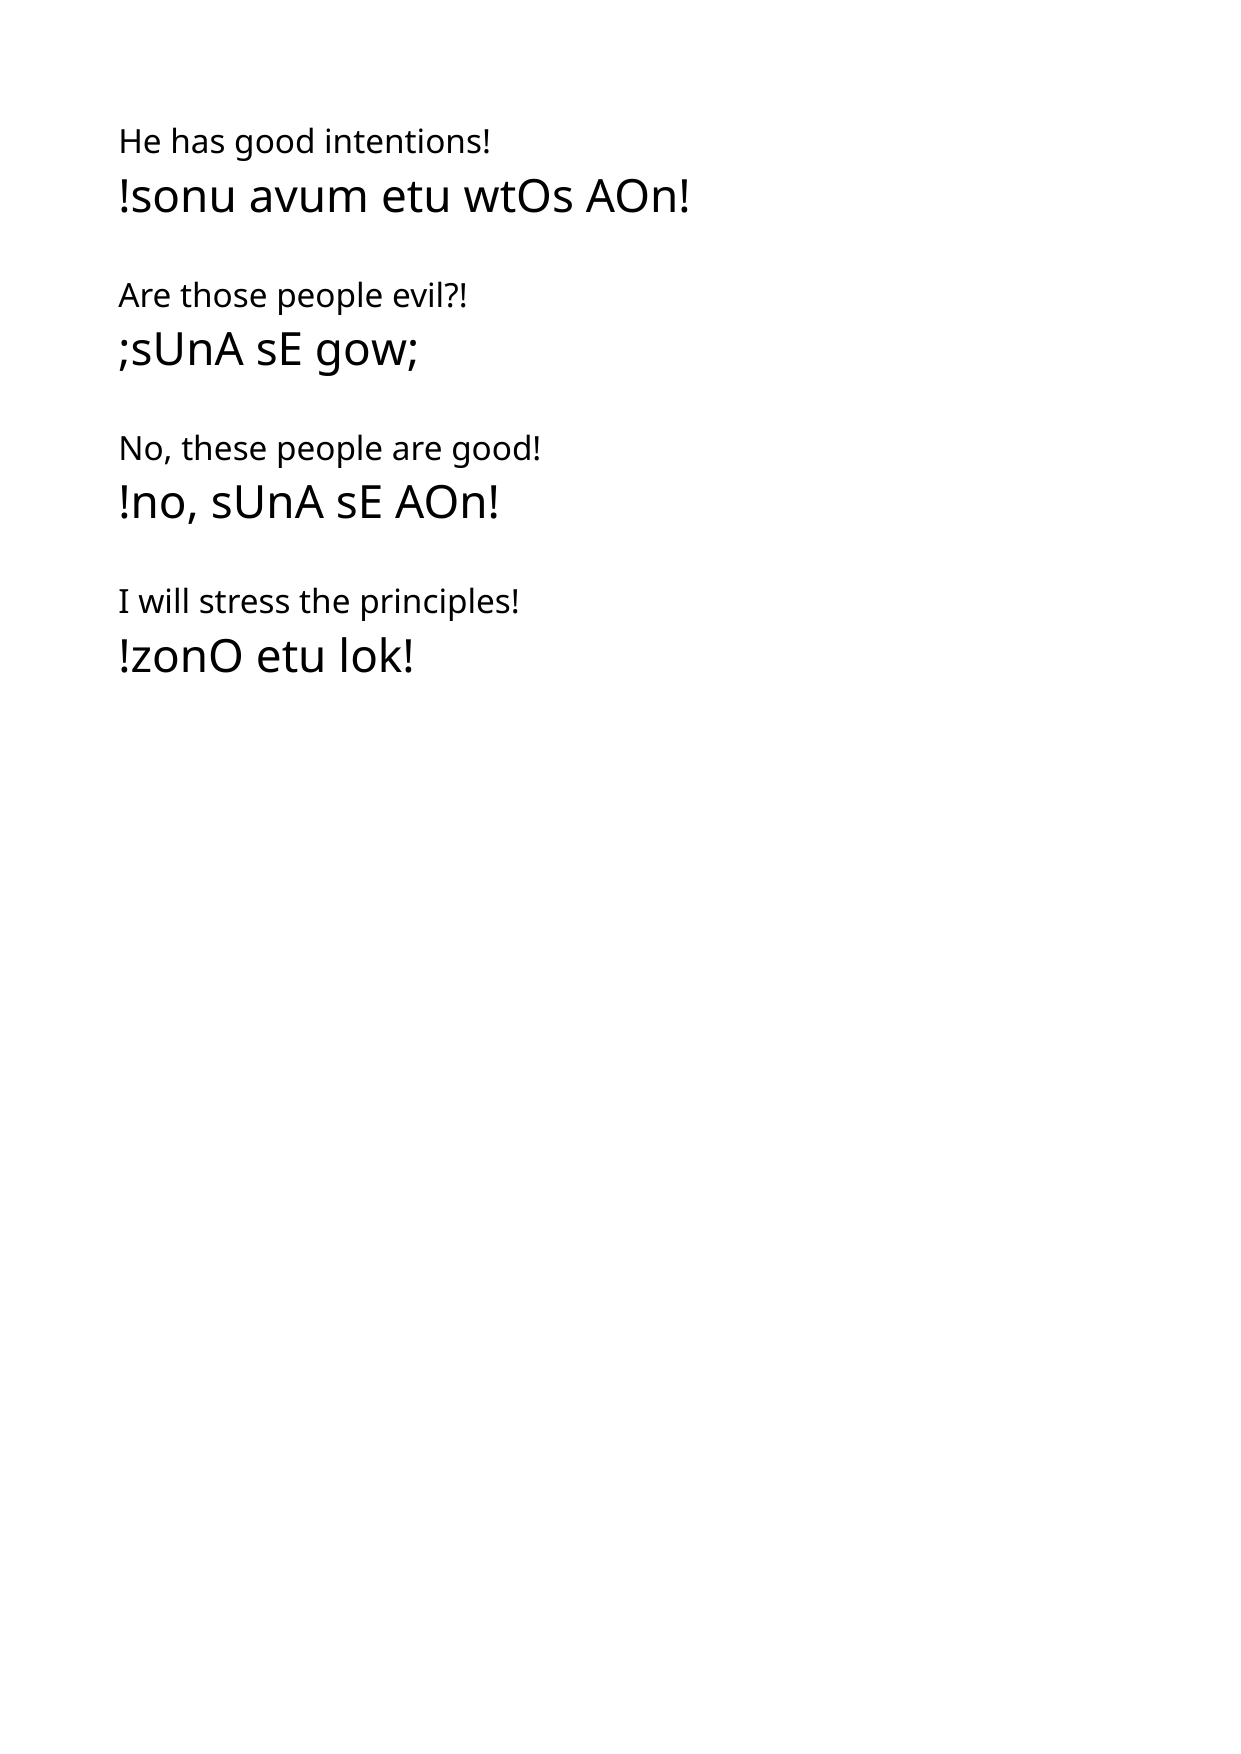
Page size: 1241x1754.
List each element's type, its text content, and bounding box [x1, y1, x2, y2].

text Are those people evil?! [118, 271, 1122, 317]
text No, these people are good! [118, 424, 1122, 470]
text He has good intentions! [118, 118, 1122, 163]
text ;sUnA sE gow; [118, 317, 1122, 379]
text I will stress the principles! [118, 578, 1122, 623]
text !zonO etu lok! [118, 623, 1122, 686]
text !no, sUnA sE AOn! [118, 470, 1122, 532]
text !sonu avum etu wtOs AOn! [118, 163, 1122, 226]
